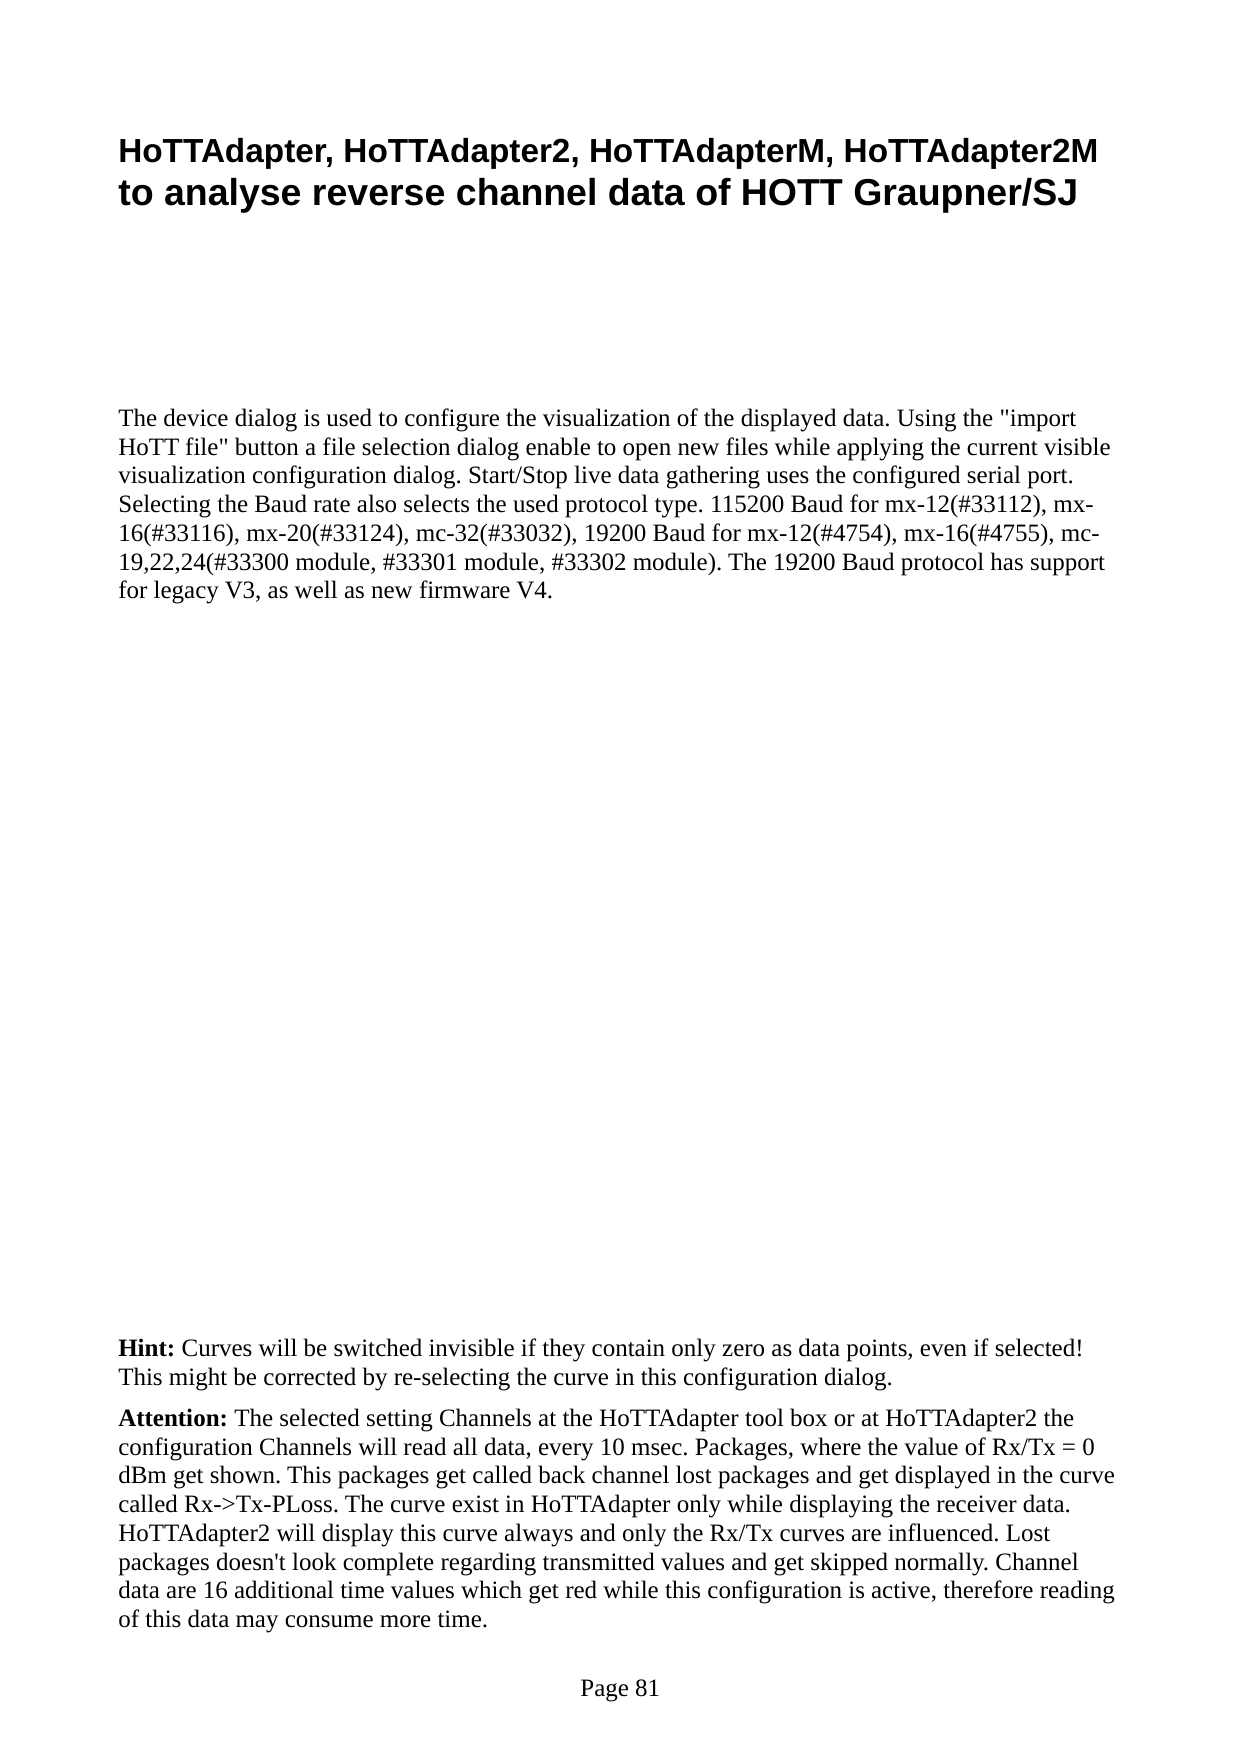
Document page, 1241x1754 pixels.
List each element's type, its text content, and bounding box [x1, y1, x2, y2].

text Attention: The selected setting Channels at the HoTTAdapter tool box or at HoTTAdapter2 the configuration Channels will read all data, every 10 msec. Packages, where the value of Rx/Tx = 0 dBm get shown. This packages get called back channel lost packages and get displayed in the curve called Rx->Tx-PLoss. The curve exist in HoTTAdapter only while displaying the receiver data. HoTTAdapter2 will display this curve always and only the Rx/Tx curves are influenced. Lost packages doesn't look complete regarding transmitted values and get skipped normally. Channel data are 16 additional time values which get red while this configuration is active, therefore reading of this data may consume more time. [118, 1403, 1122, 1633]
text Hint: Curves will be switched invisible if they contain only zero as data points, even if selected! This might be corrected by re-selecting the curve in this configuration dialog. [118, 1333, 1122, 1391]
subtitle HoTTAdapter, HoTTAdapter2, HoTTAdapterM, HoTTAdapter2M to analyse reverse channel data of HOTT Graupner/SJ [118, 127, 1122, 213]
text The device dialog is used to configure the visualization of the displayed data. Using the "import HoTT file" button a file selection dialog enable to open new files while applying the current visible visualization configuration dialog. Start/Stop live data gathering uses the configured serial port. Selecting the Baud rate also selects the used protocol type. 115200 Baud for mx-12(#33112), mx-16(#33116), mx-20(#33124), mc-32(#33032), 19200 Baud for mx-12(#4754), mx-16(#4755), mc-19,22,24(#33300 module, #33301 module, #33302 module). The 19200 Baud protocol has support for legacy V3, as well as new firmware V4. [118, 226, 1122, 604]
